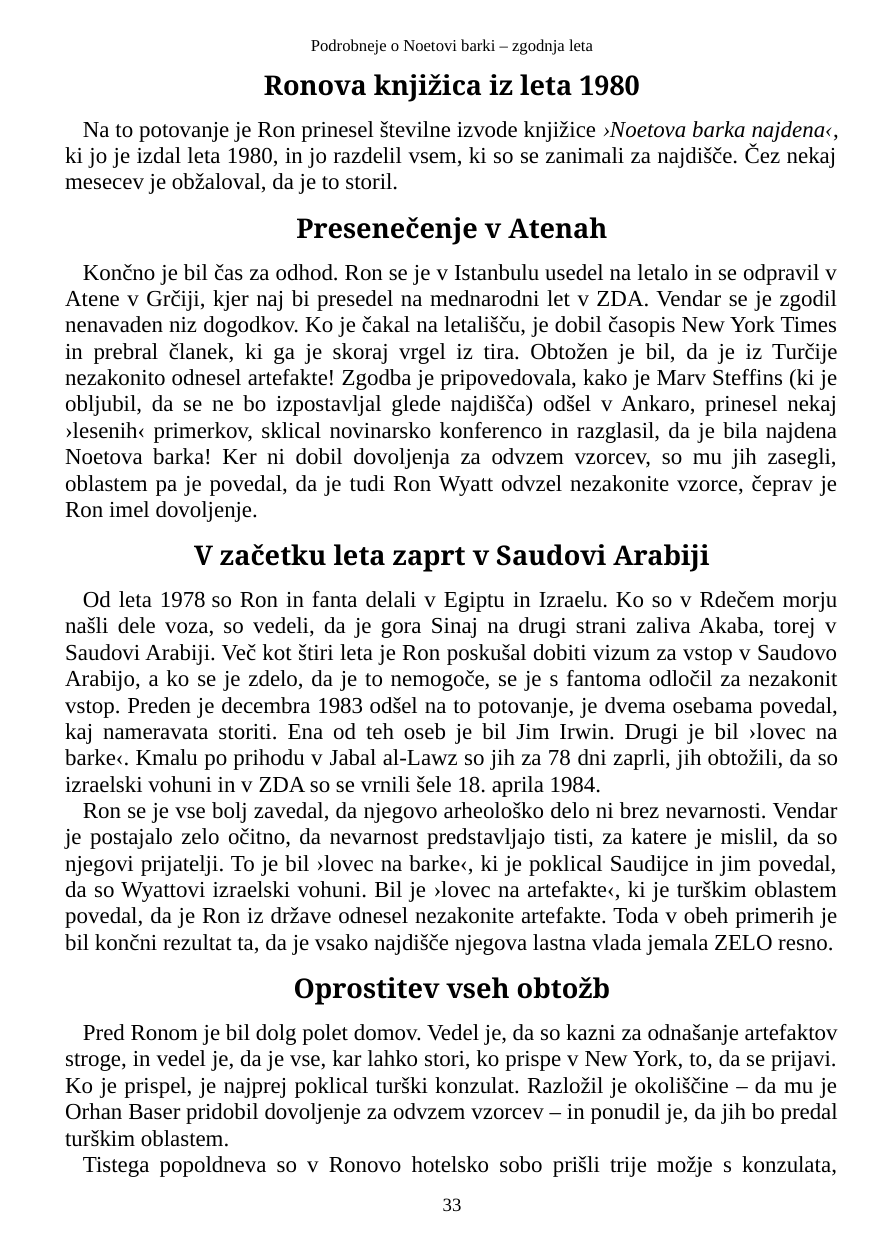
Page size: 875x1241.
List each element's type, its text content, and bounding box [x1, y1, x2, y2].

subtitle Presenečenje v Atenah [65, 209, 839, 246]
subtitle V začetku leta zaprt v Saudovi Arabiji [65, 537, 839, 574]
text Od leta 1978 so Ron in fanta delali v Egiptu in Izraelu. Ko so v Rdečem morju našli dele voza, so vedeli, da je gora Sinaj na drugi strani zaliva Akaba, torej v Saudovi Arabiji. Več kot štiri leta je Ron poskušal dobiti vizum za vstop v Saudovo Arabijo, a ko se je zdelo, da je to nemogoče, se je s fantoma odločil za nezakonit vstop. Preden je decembra 1983 odšel na to potovanje, je dvema osebama povedal, kaj nameravata storiti. Ena od teh oseb je bil Jim Irwin. Drugi je bil ›lovec na barke‹. Kmalu po prihodu v Jabal al-Lawz so jih za 78 dni zaprli, jih obtožili, da so izraelski vohuni in v ZDA so se vrnili šele 18. aprila 1984. [65, 586, 839, 797]
text Tistega popoldneva so v Ronovo hotelsko sobo prišli trije možje s konzulata, [65, 1151, 839, 1177]
text Ron se je vse bolj zavedal, da njegovo arheološko delo ni brez nevarnosti. Vendar je postajalo zelo očitno, da nevarnost predstavljajo tisti, za katere je mislil, da so njegovi prijatelji. To je bil ›lovec na barke‹, ki je poklical Saudijce in jim povedal, da so Wyattovi izraelski vohuni. Bil je ›lovec na artefakte‹, ki je turškim oblastem povedal, da je Ron iz države odnesel nezakonite artefakte. Toda v obeh primerih je bil končni rezultat ta, da je vsako najdišče njegova lastna vlada jemala ZELO resno. [65, 797, 839, 955]
text Končno je bil čas za odhod. Ron se je v Istanbulu usedel na letalo in se odpravil v Atene v Grčiji, kjer naj bi presedel na mednarodni let v ZDA. Vendar se je zgodil nenavaden niz dogodkov. Ko je čakal na letališču, je dobil časopis New York Times in prebral članek, ki ga je skoraj vrgel iz tira. Obtožen je bil, da je iz Turčije nezakonito odnesel artefakte! Zgodba je pripovedovala, kako je Marv Steffins (ki je obljubil, da se ne bo izpostavljal glede najdišča) odšel v Ankaro, prinesel nekaj ›lesenih‹ primerkov, sklical novinarsko konferenco in razglasil, da je bila najdena Noetova barka! Ker ni dobil dovoljenja za odvzem vzorcev, so mu jih zasegli, oblastem pa je povedal, da je tudi Ron Wyatt odvzel nezakonite vzorce, čeprav je Ron imel dovoljenje. [65, 259, 839, 522]
text Na to potovanje je Ron prinesel številne izvode knjižice ›Noetova barka najdena‹, ki jo je izdal leta 1980, in jo razdelil vsem, ki so se zanimali za najdišče. Čez nekaj mesecev je obžaloval, da je to storil. [65, 116, 839, 195]
subtitle Oprostitev vseh obtožb [65, 970, 839, 1007]
text Pred Ronom je bil dolg polet domov. Vedel je, da so kazni za odnašanje artefaktov stroge, in vedel je, da je vse, kar lahko stori, ko prispe v New York, to, da se prijavi. Ko je prispel, je najprej poklical turški konzulat. Razložil je okoliščine – da mu je Orhan Baser pridobil dovoljenje za odvzem vzorcev – in ponudil je, da jih bo predal turškim oblastem. [65, 1019, 839, 1151]
subtitle Ronova knjižica iz leta 1980 [65, 66, 839, 103]
